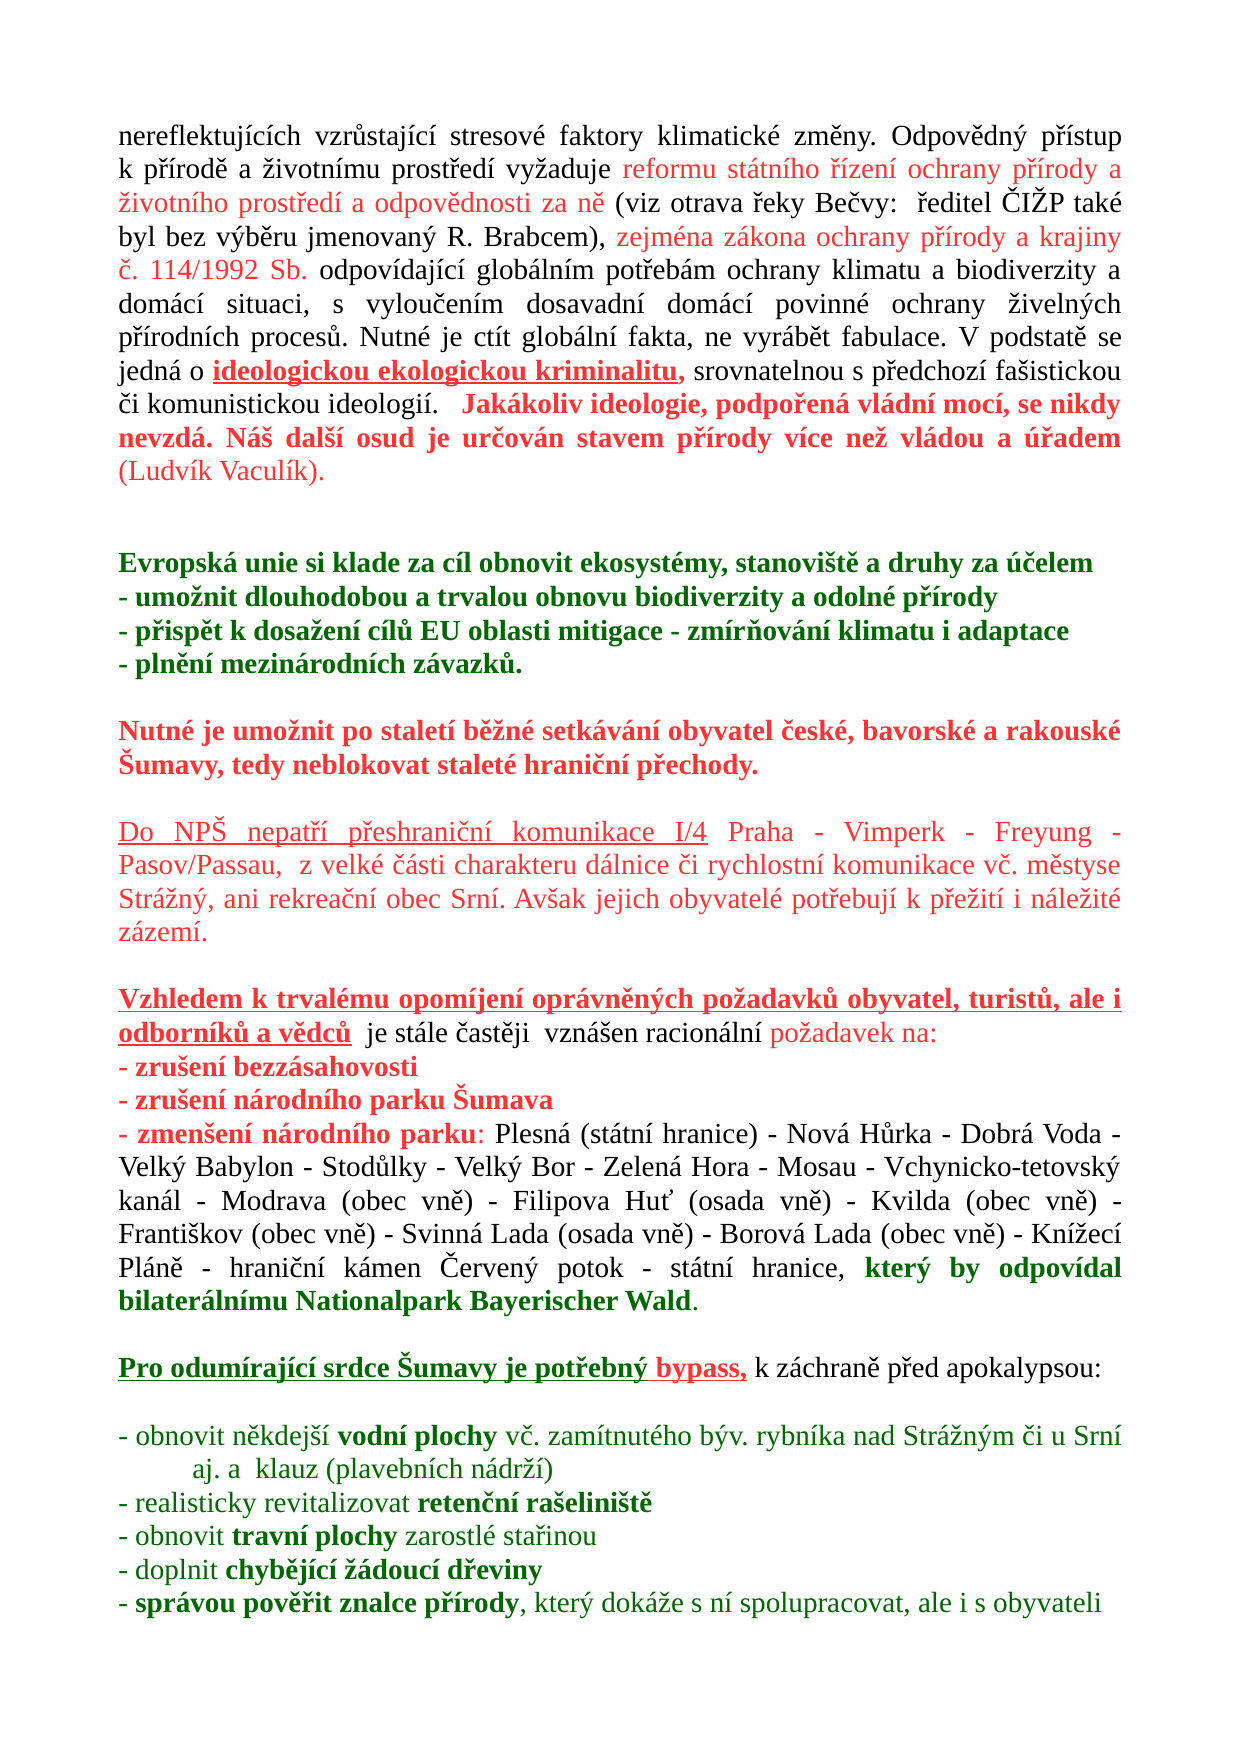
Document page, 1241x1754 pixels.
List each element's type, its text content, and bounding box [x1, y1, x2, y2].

text - správou pověřit znalce přírody, který dokáže s ní spolupracovat, ale i s obyvateli [118, 1585, 1122, 1619]
text - obnovit někdejší vodní plochy vč. zamítnutého býv. rybníka nad Strážným či u Srní aj. a klauz (plavebních nádrží) [118, 1418, 1122, 1485]
text Vzhledem k trvalému opomíjení oprávněných požadavků obyvatel, turistů, ale i [118, 982, 1122, 1011]
text - zmenšení národního parku: Plesná (státní hranice) - Nová Hůrka - Dobrá Voda - Velký Babylon - Stodůlky - Velký Bor - Zelená Hora - Mosau - Vchynicko-tetovský kanál - Modrava (obec vně) - Filipova Huť (osada vně) - Kvilda (obec vně) - Františkov (obec vně) - Svinná Lada (osada vně) - Borová Lada (obec vně) - Knížecí Pláně - hraniční kámen Červený potok - státní hranice, který by odpovídal bilaterálnímu Nationalpark Bayerischer Wald. [118, 1116, 1122, 1317]
text Do NPŠ nepatří přeshraniční komunikace I/4 Praha - Vimperk - Freyung - Pasov/Passau, z velké části charakteru dálnice či rychlostní komunikace vč. městyse Strážný, ani rekreační obec Srní. Avšak jejich obyvatelé potřebují k přežití i náležité zázemí. [118, 814, 1122, 948]
text nereflektujících vzrůstající stresové faktory klimatické změny. Odpovědný přístup k přírodě a životnímu prostředí vyžaduje reformu státního řízení ochrany přírody a životního prostředí a odpovědnosti za ně (viz otrava řeky Bečvy: ředitel ČIŽP také byl bez výběru jmenovaný R. Brabcem), zejména zákona ochrany přírody a krajiny č. 114/1992 Sb. odpovídající globálním potřebám ochrany klimatu a biodiverzity a domácí situaci, s vyloučením dosavadní domácí povinné ochrany živelných přírodních procesů. Nutné je ctít globální fakta, ne vyrábět fabulace. V podstatě se jedná o ideologickou ekologickou kriminalitu, srovnatelnou s předchozí fašistickou či komunistickou ideologií. Jakákoliv ideologie, podpořená vládní mocí, se nikdy nevzdá. Náš další osud je určován stavem přírody více než vládou a úřadem (Ludvík Vaculík). [118, 118, 1122, 487]
text Pro odumírající srdce Šumavy je potřebný bypass, k záchraně před apokalypsou: [118, 1351, 1122, 1384]
text - realisticky revitalizovat retenční rašeliniště [118, 1485, 1122, 1518]
text - doplnit chybějící žádoucí dřeviny [118, 1552, 1122, 1585]
text - přispět k dosažení cílů EU oblasti mitigace - zmírňování klimatu i adaptace [118, 613, 1122, 646]
text Nutné je umožnit po staletí běžné setkávání obyvatel české, bavorské a rakouské Šumavy, tedy neblokovat staleté hraniční přechody. [118, 713, 1122, 780]
text - obnovit travní plochy zarostlé stařinou [118, 1518, 1122, 1552]
text - zrušení národního parku Šumava [118, 1082, 1122, 1116]
text Evropská unie si klade za cíl obnovit ekosystémy, stanoviště a druhy za účelem [118, 546, 1122, 579]
text - umožnit dlouhodobou a trvalou obnovu biodiverzity a odolné přírody [118, 579, 1122, 613]
text - plnění mezinárodních závazků. [118, 646, 1122, 680]
text odborníků a vědců je stále častěji vznášen racionální požadavek na: [118, 1012, 1122, 1049]
text - zrušení bezzásahovosti [118, 1049, 1122, 1082]
